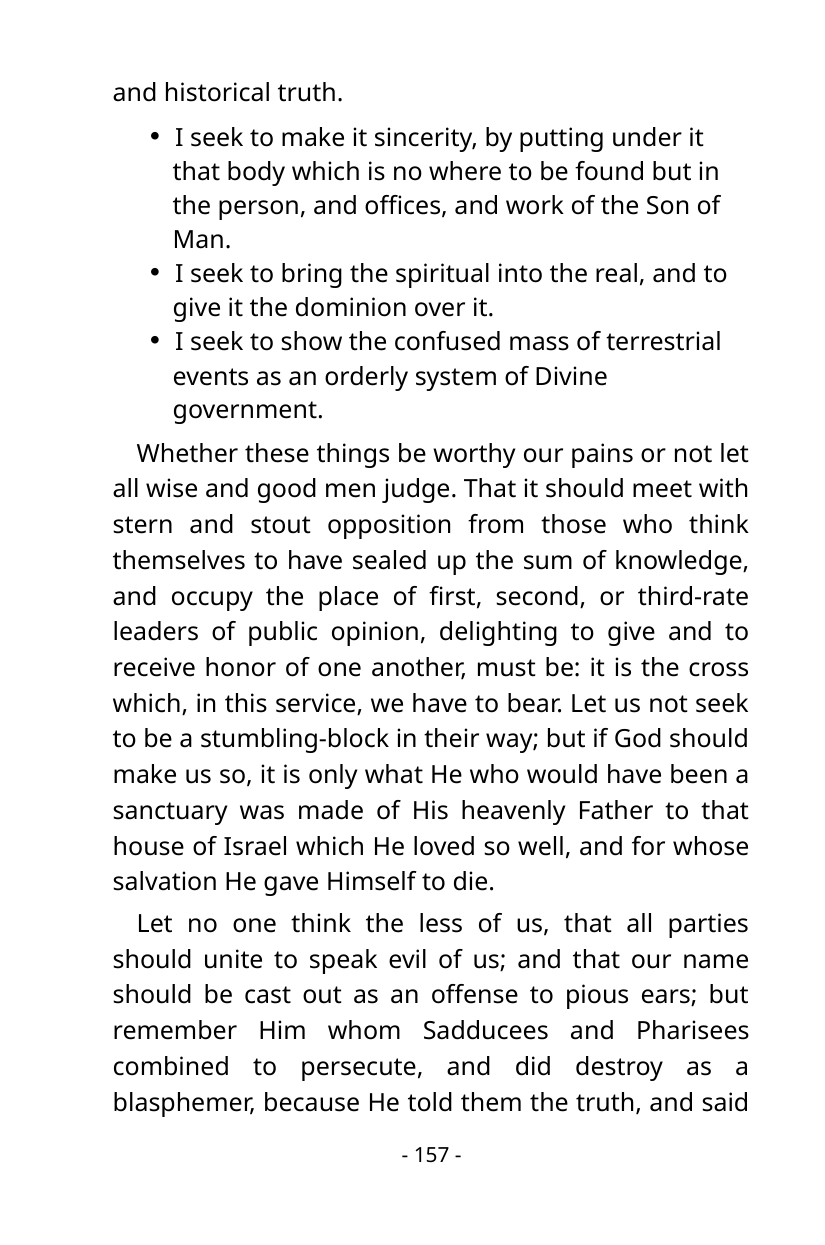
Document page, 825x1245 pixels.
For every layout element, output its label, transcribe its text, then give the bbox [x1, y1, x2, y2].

list I seek to make it sincerity, by putting under it that body which is no where to be found but in the person, and offices, and work of the Son of Man. [150, 120, 750, 256]
list I seek to show the confused mass of terrestrial events as an orderly system of Divine government. [150, 324, 750, 426]
list I seek to bring the spiritual into the real, and to give it the dominion over it. [150, 256, 750, 324]
text and historical truth. [112, 75, 750, 109]
text Whether these things be worthy our pains or not let all wise and good men judge. That it should meet with stern and stout opposition from those who think themselves to have sealed up the sum of knowledge, and occupy the place of first, second, or third-rate leaders of public opinion, delighting to give and to receive honor of one another, must be: it is the cross which, in this service, we have to bear. Let us not seek to be a stumbling-block in their way; but if God should make us so, it is only what He who would have been a sanctuary was made of His heavenly Father to that house of Israel which He loved so well, and for whose salvation He gave Himself to die. [112, 435, 750, 898]
text Let no one think the less of us, that all parties should unite to speak evil of us; and that our name should be cast out as an offense to pious ears; but remember Him whom Sadducees and Pharisees combined to persecute, and did destroy as a blasphemer, because He told them the truth, and said [112, 906, 750, 1118]
